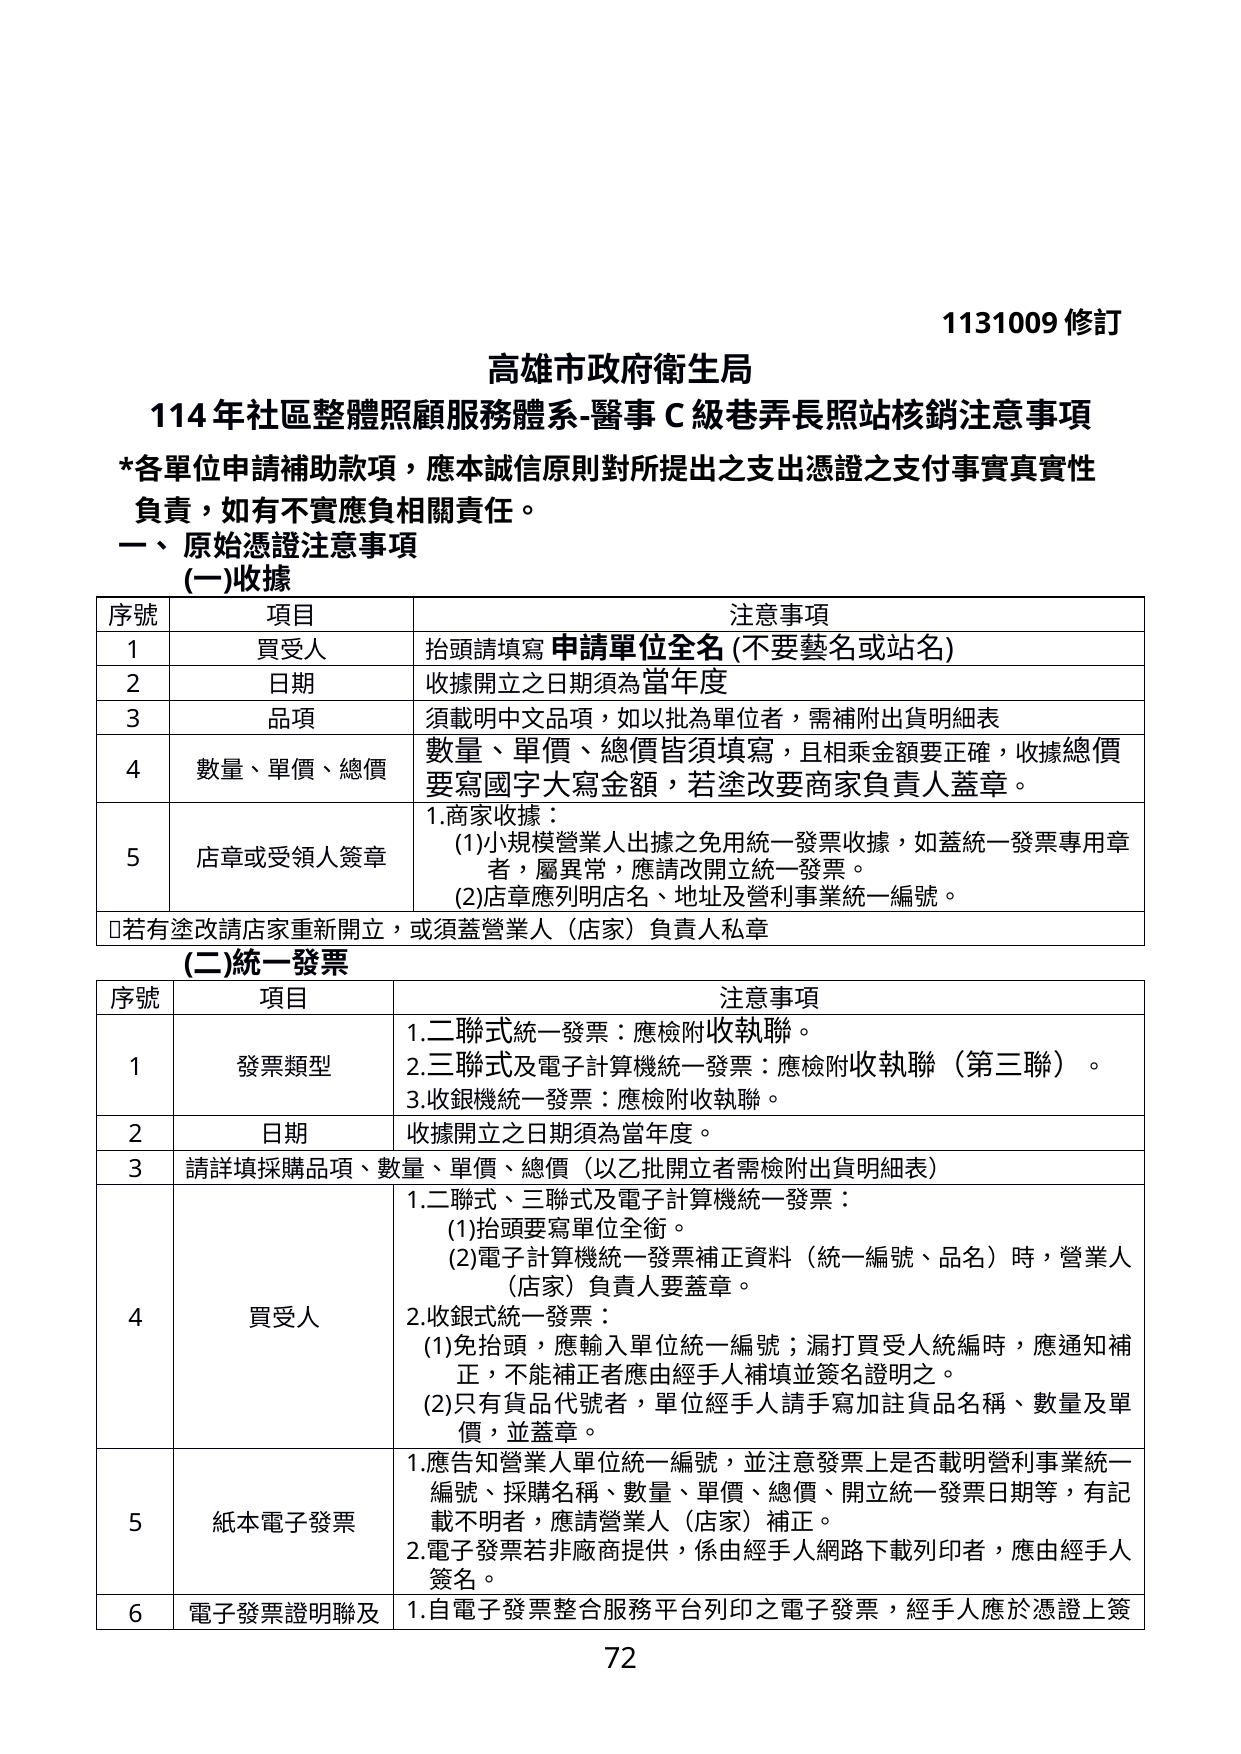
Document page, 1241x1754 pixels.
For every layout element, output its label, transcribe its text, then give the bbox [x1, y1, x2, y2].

table_header 序號 [97, 981, 173, 1014]
table_cell 1.二聯式統一發票：應檢附收執聯。 2.三聯式及電子計算機統一發票：應檢附收執聯（第三聯）。 3.收銀機統一發票：應檢附收執聯。 [394, 1015, 1144, 1115]
text (一)收據 [184, 563, 1122, 596]
table_cell 紙本電子發票 [174, 1449, 393, 1594]
table_cell 3 [97, 701, 169, 734]
table_cell 2 [97, 1116, 173, 1149]
text 高雄市政府衛生局 [118, 355, 1122, 388]
table_cell 抬頭請填寫 申請單位全名 (不要藝名或站名) [414, 632, 1144, 665]
table_cell 數量、單價、總價 [170, 735, 413, 802]
table_cell 1.二聯式、三聯式及電子計算機統一發票： (1)抬頭要寫單位全銜。 (2)電子計算機統一發票補正資料（統一編號、品名）時，營業人（店家）負責人要蓋章。 2.收銀式統一發票： (1)免抬頭，應輸入單位統一編號；漏打買受人統編時，應通知補正，不能補正者應由經手人補填並簽名證明之。 (2)只有貨品代號者，單位經手人請手寫加註貨品名稱、數量及單價，並蓋章。 [394, 1185, 1144, 1447]
table_cell 日期 [170, 666, 413, 699]
table_cell 店章或受領人簽章 [170, 803, 413, 911]
table_cell 買受人 [174, 1185, 393, 1447]
table_cell 5 [97, 1449, 173, 1594]
list 原始憑證注意事項 [118, 530, 1122, 563]
text 114年社區整體照顧服務體系-醫事C級巷弄長照站核銷注意事項 [118, 401, 1122, 434]
table_cell 收據開立之日期須為當年度 [414, 666, 1144, 699]
table_cell 4 [97, 1185, 173, 1447]
table_cell 6 [97, 1595, 173, 1629]
table_cell 日期 [174, 1116, 393, 1149]
table_cell 5 [97, 803, 169, 911]
table_cell 1.應告知營業人單位統一編號，並注意發票上是否載明營利事業統一編號、採購名稱、數量、單價、總價、開立統一發票日期等，有記載不明者，應請營業人（店家）補正。 2.電子發票若非廠商提供，係由經手人網路下載列印者，應由經手人簽名。 [394, 1449, 1144, 1594]
table_header 項目 [170, 598, 413, 631]
text 1131009修訂 [118, 300, 1122, 342]
table_cell 1.自電子發票整合服務平台列印之電子發票，經手人應於憑證上簽 [394, 1595, 1144, 1629]
table_cell 買受人 [170, 632, 413, 665]
table_cell 4 [97, 735, 169, 802]
table_header 項目 [174, 981, 393, 1014]
table_cell 請詳填採購品項、數量、單價、總價（以乙批開立者需檢附出貨明細表） [174, 1151, 1144, 1184]
table_cell 品項 [170, 701, 413, 734]
table_cell 若有塗改請店家重新開立，或須蓋營業人（店家）負責人私章 [97, 912, 1144, 945]
table_header 注意事項 [394, 981, 1144, 1014]
text *各單位申請補助款項，應本誠信原則對所提出之支出憑證之支付事實真實性負責，如有不實應負相關責任。 [118, 446, 1122, 530]
table_header 注意事項 [414, 598, 1144, 631]
table_cell 1 [97, 1015, 173, 1115]
table_cell 1 [97, 632, 169, 665]
table_cell 電子發票證明聯及 [174, 1595, 393, 1629]
table_cell 3 [97, 1151, 173, 1184]
table_cell 1.商家收據： (1)小規模營業人出據之免用統一發票收據，如蓋統一發票專用章者，屬異常，應請改開立統一發票。 (2)店章應列明店名、地址及營利事業統一編號。 [414, 803, 1144, 911]
table_cell 數量、單價、總價皆須填寫，且相乘金額要正確，收據總價要寫國字大寫金額，若塗改要商家負責人蓋章。 [414, 735, 1144, 802]
table_header 序號 [97, 598, 169, 631]
table_cell 發票類型 [174, 1015, 393, 1115]
table_cell 收據開立之日期須為當年度。 [394, 1116, 1144, 1149]
text (二)統一發票 [184, 946, 1122, 980]
table_cell 2 [97, 666, 169, 699]
table_cell 須載明中文品項，如以批為單位者，需補附出貨明細表 [414, 701, 1144, 734]
